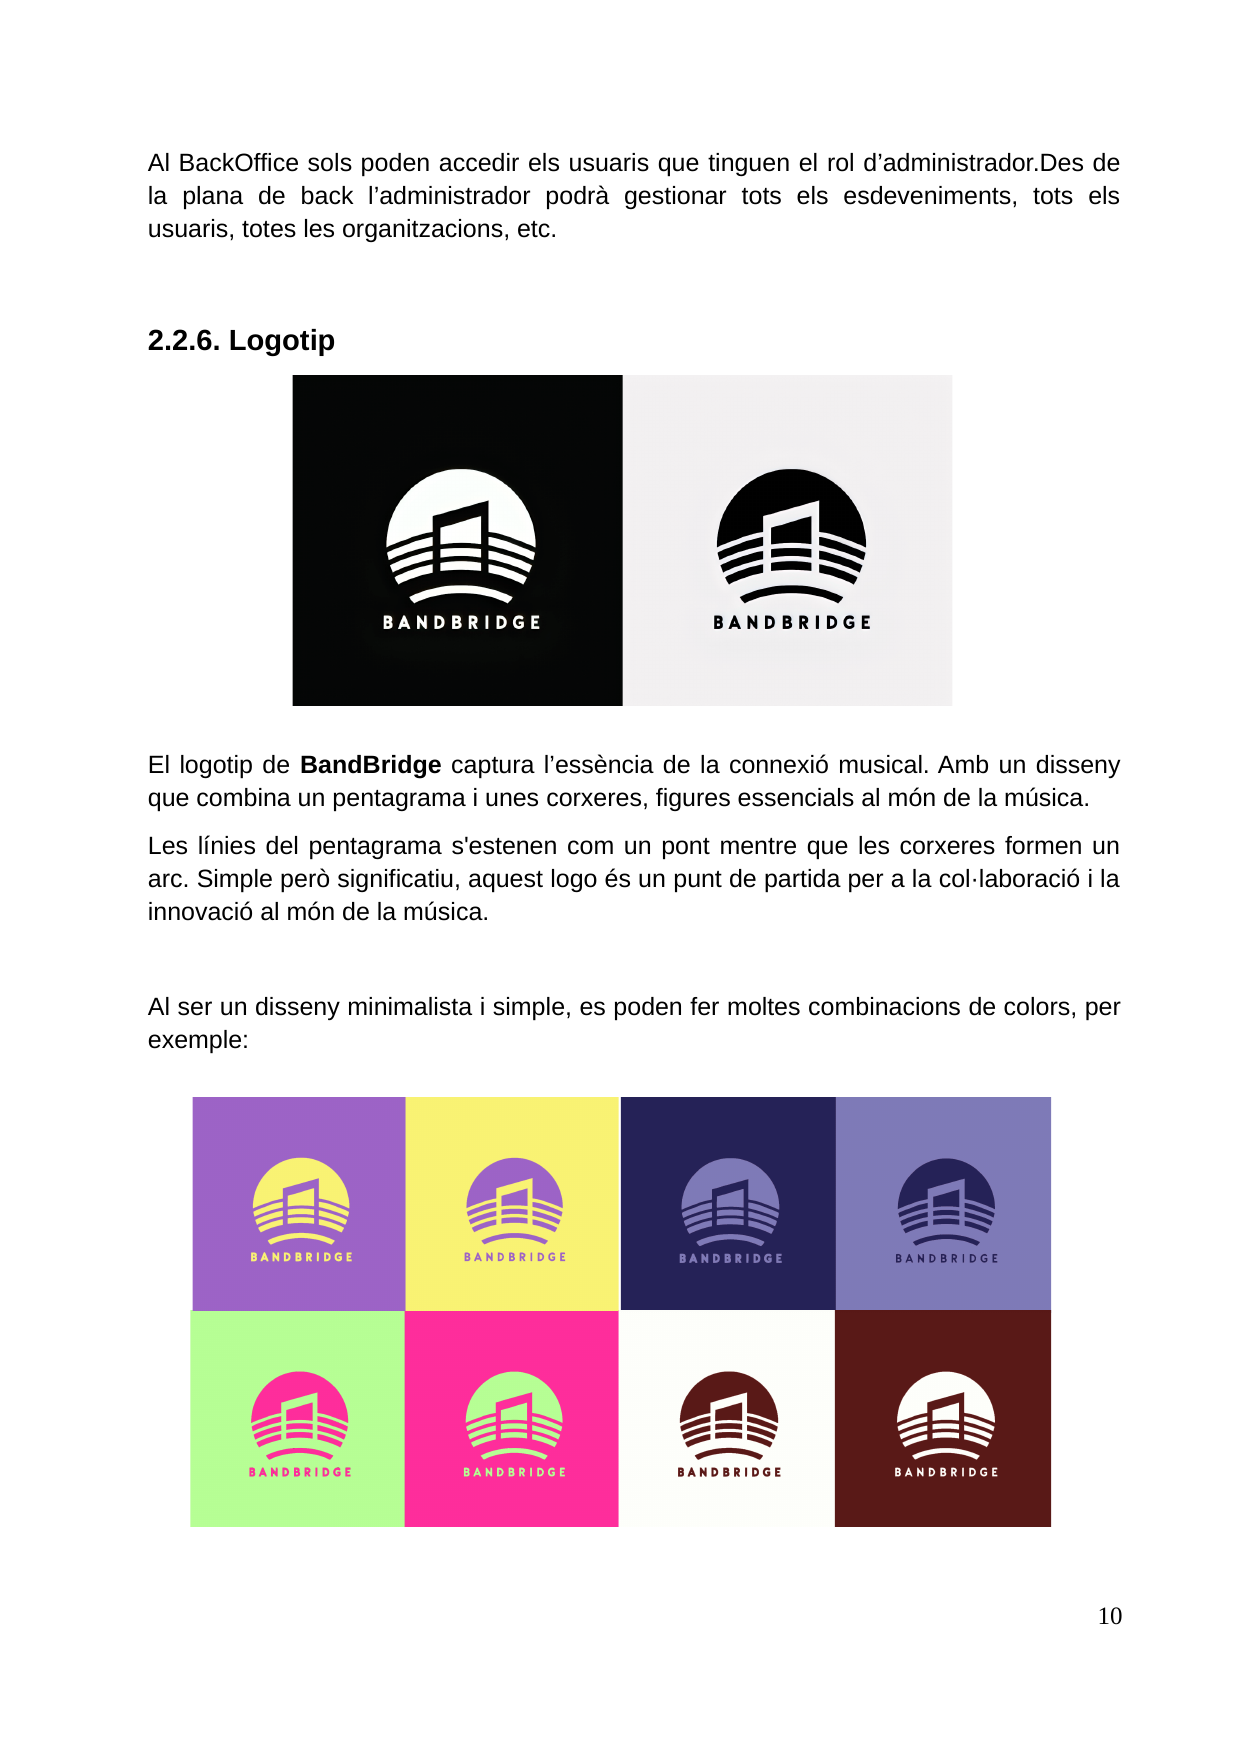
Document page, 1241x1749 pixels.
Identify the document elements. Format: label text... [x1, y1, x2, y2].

picture [292, 375, 953, 706]
text El logotip de BandBridge captura l’essència de la connexió musical. Amb un disseny que combina un pentagrama i unes corxeres, figures essencials al món de la música. [148, 750, 1122, 812]
subtitle 2.2.6. Logotip [148, 323, 1122, 357]
picture [190, 1097, 1052, 1527]
text Al BackOffice sols poden accedir els usuaris que tinguen el rol d’administrador.Des de la plana de back l’administrador podrà gestionar tots els esdeveniments, tots els usuaris, totes les organitzacions, etc. [148, 148, 1122, 242]
text Les línies del pentagrama s'estenen com un pont mentre que les corxeres formen un arc. Simple però significatiu, aquest logo és un punt de partida per a la col·laboració i la innovació al món de la música. [148, 831, 1122, 926]
text Al ser un disseny minimalista i simple, es poden fer moltes combinacions de colors, per exemple: [148, 992, 1122, 1054]
